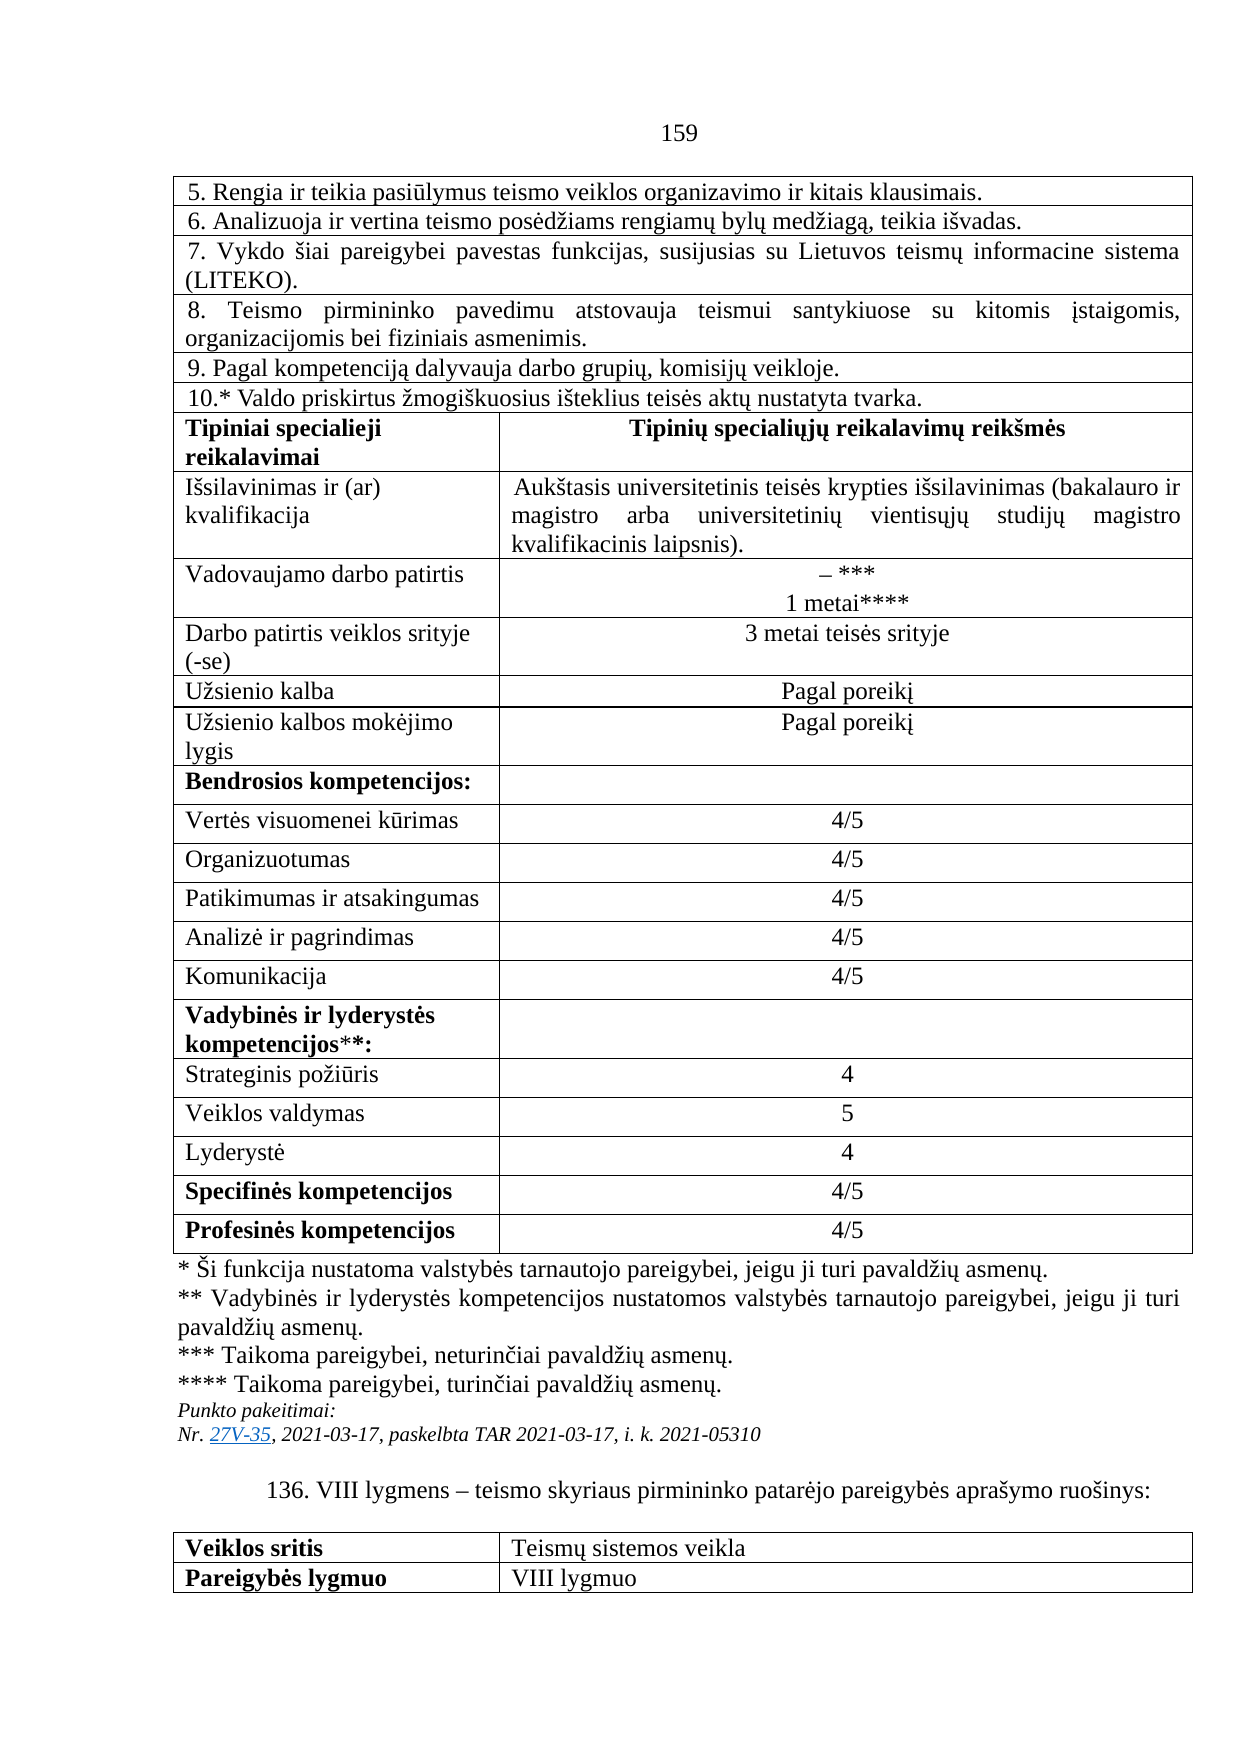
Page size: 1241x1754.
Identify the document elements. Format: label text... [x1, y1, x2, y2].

text 136. VIII lygmens – teismo skyriaus pirmininko patarėjo pareigybės aprašymo ruošinys: [177, 1475, 1181, 1503]
table_cell Profesinės kompetencijos [174, 1215, 499, 1253]
text * Ši funkcija nustatoma valstybės tarnautojo pareigybei, jeigu ji turi pavaldžių asmenų. [177, 1254, 1181, 1283]
table_cell Tipiniai specialieji reikalavimai [174, 413, 499, 471]
table_cell Patikimumas ir atsakingumas [174, 883, 499, 921]
table_cell 4 [500, 1059, 1192, 1097]
table_cell Komunikacija [174, 961, 499, 999]
table_cell 4/5 [500, 844, 1192, 882]
text ** Vadybinės ir lyderystės kompetencijos nustatomos valstybės tarnautojo pareigybei, jeigu ji turi pavaldžių asmenų. [177, 1283, 1181, 1340]
table_cell Užsienio kalbos mokėjimo lygis [174, 708, 499, 765]
table_cell [500, 766, 1192, 804]
table_cell 4/5 [500, 922, 1192, 960]
table_cell 9. Pagal kompetenciją dalyvauja darbo grupių, komisijų veikloje. [174, 353, 1192, 382]
table_cell 6. Analizuoja ir vertina teismo posėdžiams rengiamų bylų medžiagą, teikia išvadas. [174, 206, 1192, 235]
text *** Taikoma pareigybei, neturinčiai pavaldžių asmenų. [177, 1340, 1181, 1369]
table_cell Strateginis požiūris [174, 1059, 499, 1097]
table_cell Vertės visuomenei kūrimas [174, 805, 499, 843]
table_cell Organizuotumas [174, 844, 499, 882]
table_cell Užsienio kalba [174, 676, 499, 706]
table_cell Pareigybės lygmuo [174, 1563, 499, 1592]
table_cell Darbo patirtis veiklos srityje (-se) [174, 618, 499, 675]
text **** Taikoma pareigybei, turinčiai pavaldžių asmenų. [177, 1369, 1181, 1398]
table_cell 5 [500, 1098, 1192, 1136]
table_cell Vadovaujamo darbo patirtis [174, 559, 499, 617]
table_header Veiklos sritis [174, 1533, 499, 1562]
table_cell Veiklos valdymas [174, 1098, 499, 1136]
table_cell Išsilavinimas ir (ar) kvalifikacija [174, 472, 499, 558]
table_cell 4/5 [500, 805, 1192, 843]
table_cell Lyderystė [174, 1137, 499, 1175]
table_cell 10.* Valdo priskirtus žmogiškuosius išteklius teisės aktų nustatyta tvarka. [174, 383, 1192, 412]
table_cell Vadybinės ir lyderystės kompetencijos**: [174, 1000, 499, 1058]
table_cell Aukštasis universitetinis teisės krypties išsilavinimas (bakalauro ir magistro arba universitetinių vientisųjų studijų magistro kvalifikacinis laipsnis). [500, 472, 1192, 558]
table_cell 5. Rengia ir teikia pasiūlymus teismo veiklos organizavimo ir kitais klausimais. [174, 177, 1192, 205]
table_cell 4/5 [500, 961, 1192, 999]
table_cell 4/5 [500, 1176, 1192, 1214]
table_cell – *** 1 metai**** [500, 559, 1192, 617]
table_cell Bendrosios kompetencijos: [174, 766, 499, 804]
table_cell Pagal poreikį [500, 676, 1192, 706]
table_cell Specifinės kompetencijos [174, 1176, 499, 1214]
table_cell VIII lygmuo [500, 1563, 1192, 1592]
table_cell 4/5 [500, 883, 1192, 921]
table_cell [500, 1000, 1192, 1058]
table_cell Pagal poreikį [500, 708, 1192, 765]
text Nr. 27V-35, 2021-03-17, paskelbta TAR 2021-03-17, i. k. 2021-05310 [177, 1422, 1181, 1446]
text Punkto pakeitimai: [177, 1398, 1181, 1422]
table_cell 8. Teismo pirmininko pavedimu atstovauja teismui santykiuose su kitomis įstaigomis, organizacijomis bei fiziniais asmenimis. [174, 295, 1192, 352]
table_cell Tipinių specialiųjų reikalavimų reikšmės [500, 413, 1192, 471]
table_cell 7. Vykdo šiai pareigybei pavestas funkcijas, susijusias su Lietuvos teismų informacine sistema (LITEKO). [174, 236, 1192, 294]
table_cell 4 [500, 1137, 1192, 1175]
table_cell 4/5 [500, 1215, 1192, 1253]
table_cell Analizė ir pagrindimas [174, 922, 499, 960]
table_header Teismų sistemos veikla [500, 1533, 1192, 1562]
table_cell 3 metai teisės srityje [500, 618, 1192, 675]
